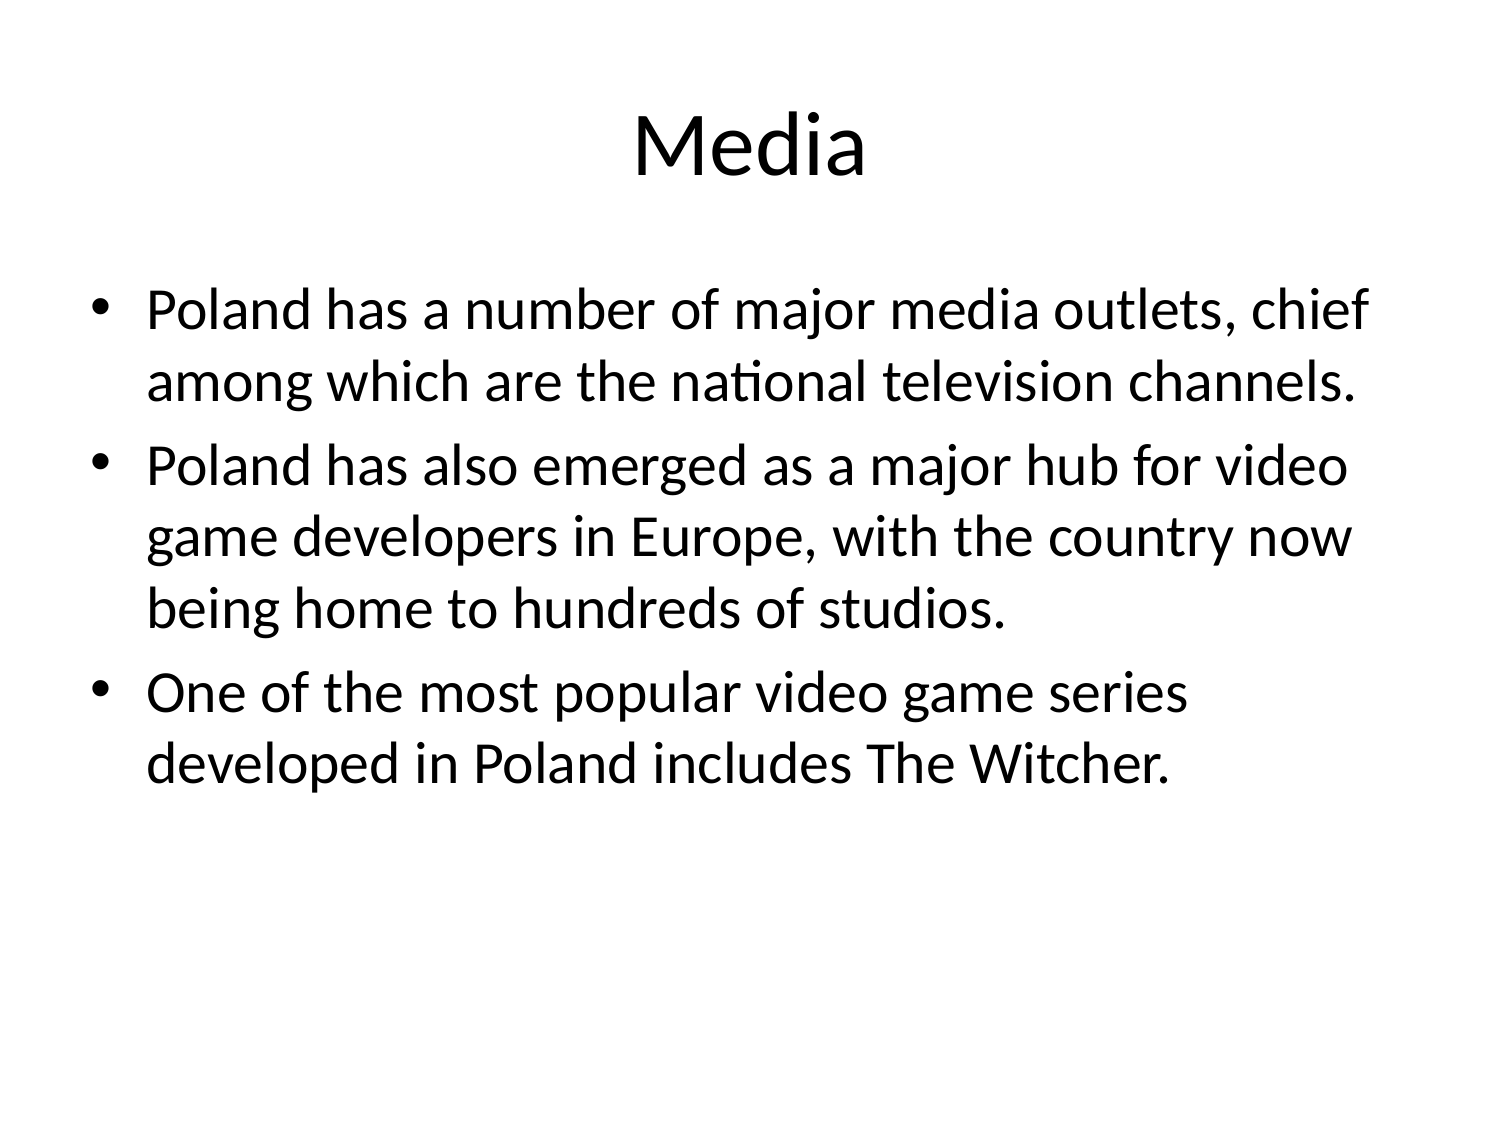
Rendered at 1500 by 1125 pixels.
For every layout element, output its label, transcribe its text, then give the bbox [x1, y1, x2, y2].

list Poland has a number of major media outlets, chief among which are the national television channels. Poland has also emerged as a major hub for video game developers in Europe, with the country now being home to hundreds of studios. One of the most popular video game series developed in Poland includes The Witcher. [75, 262, 1425, 1005]
title Media [75, 45, 1425, 233]
